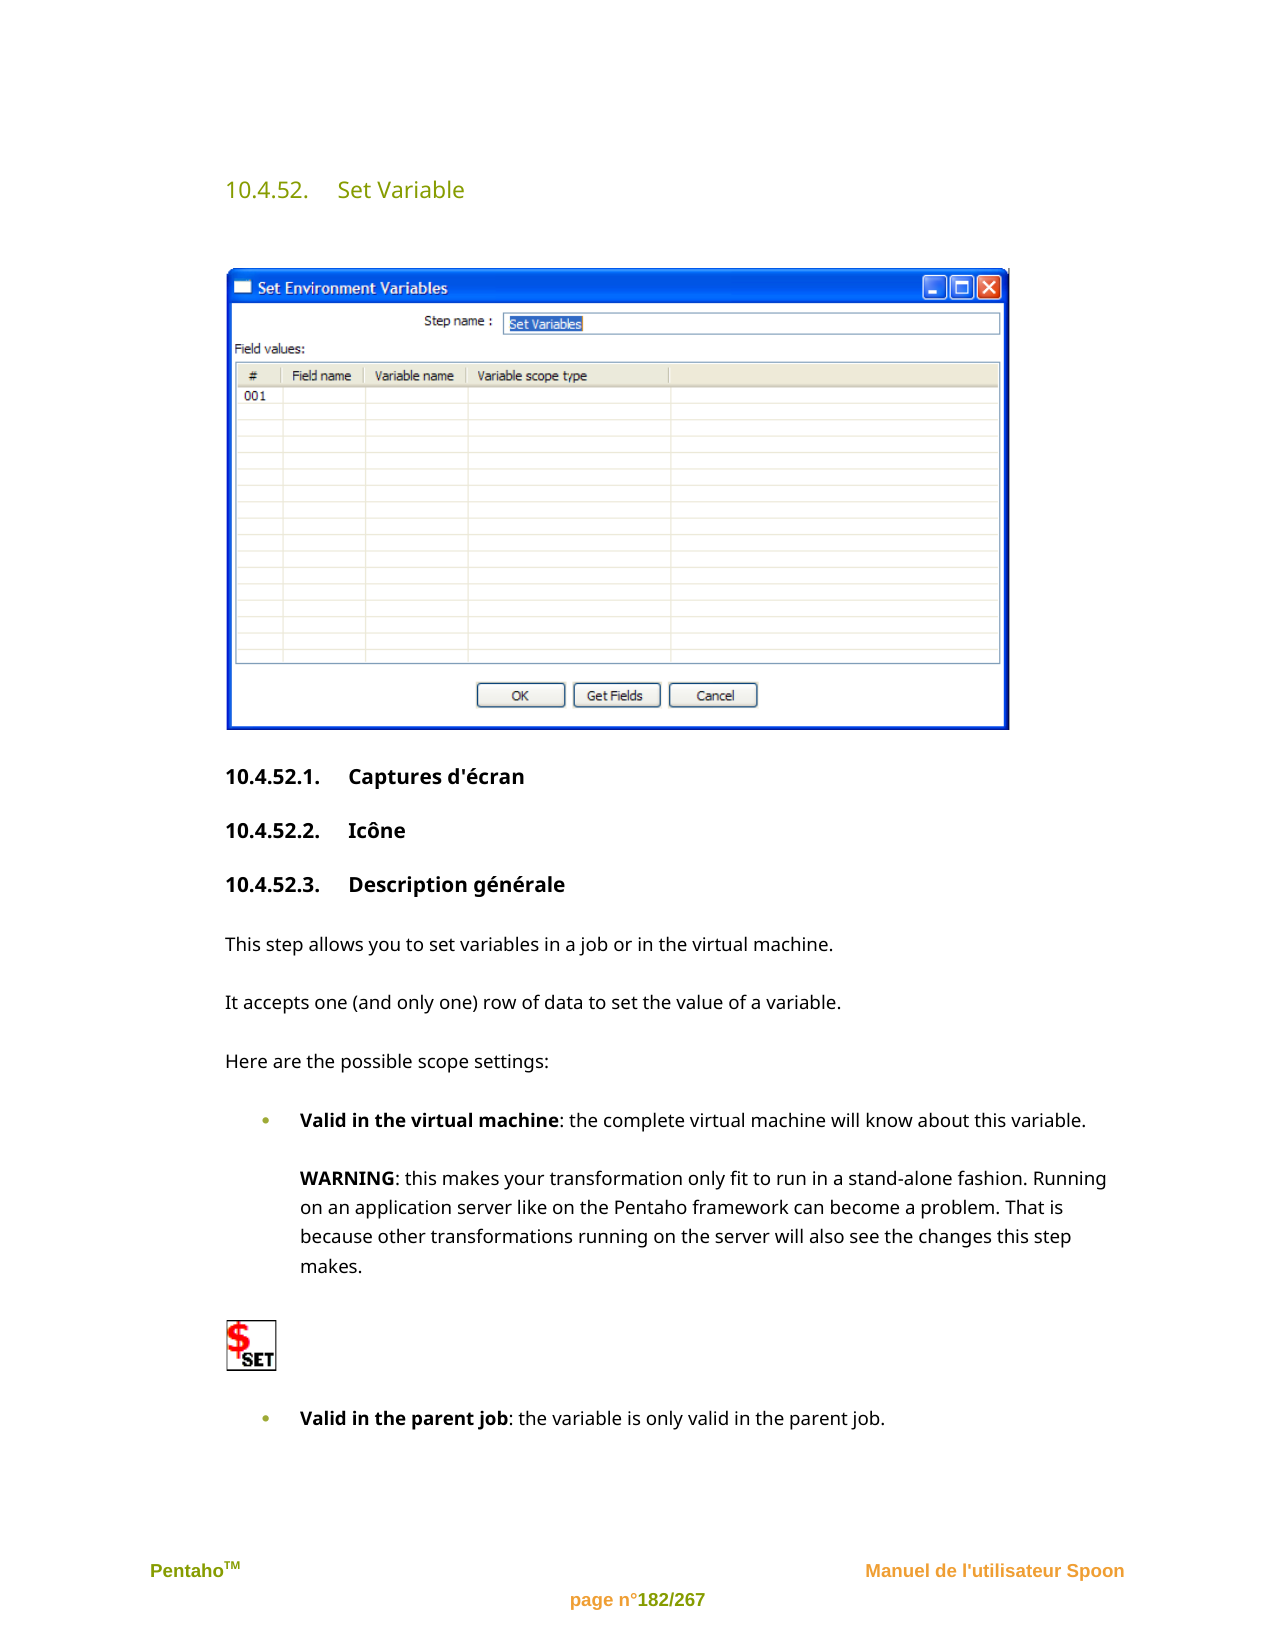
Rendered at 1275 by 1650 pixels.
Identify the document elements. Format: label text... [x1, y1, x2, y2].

list Valid in the virtual machine: the complete virtual machine will know about this variable. [262, 1104, 1125, 1133]
subtitle Description générale [225, 869, 1125, 898]
text It accepts one (and only one) row of data to set the value of a variable. [225, 986, 1125, 1016]
subtitle Icône [225, 815, 1125, 844]
text WARNING: this makes your transformation only fit to run in a stand-alone fashion. Running on an application server like on the Pentaho framework can become a problem. That is because other transformations running on the server will also see the changes this step makes. [300, 1162, 1125, 1279]
list Valid in the parent job: the variable is only valid in the parent job. [262, 1308, 1125, 1431]
subtitle Captures d'écran [225, 229, 1125, 790]
text Here are the possible scope settings: [225, 1045, 1125, 1074]
text This step allows you to set variables in a job or in the virtual machine. [225, 928, 1125, 957]
subtitle Set Variable [225, 175, 1125, 204]
picture [226, 1320, 277, 1371]
